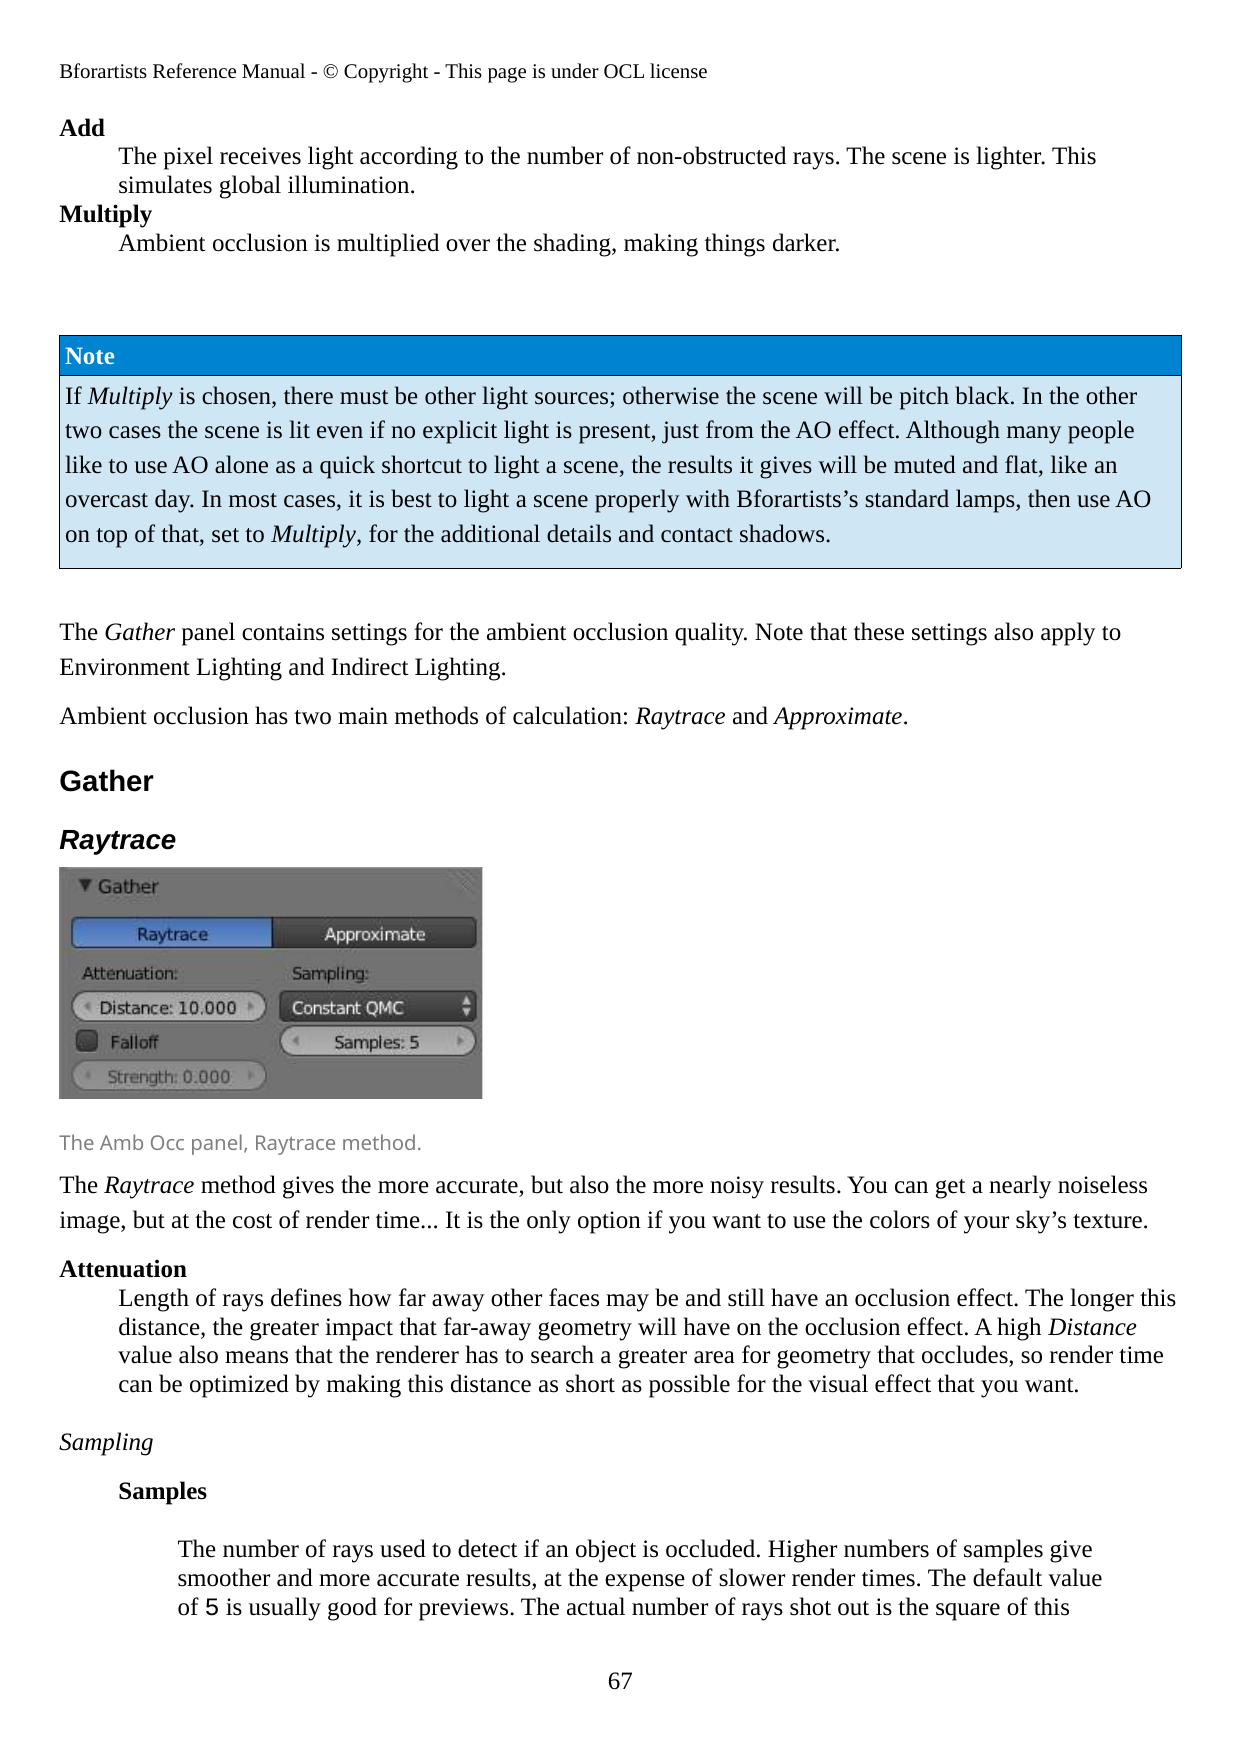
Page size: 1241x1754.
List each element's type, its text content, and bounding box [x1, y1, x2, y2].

subtitle Samples [118, 1476, 1122, 1505]
subtitle Add [59, 113, 1181, 141]
subtitle Gather [59, 764, 1181, 798]
subtitle Multiply [59, 199, 1181, 228]
list Length of rays defines how far away other faces may be and still have an occlusion effect. The longer this distance, the greater impact that far-away geometry will have on the occlusion effect. A high Distance value also means that the renderer has to search a greater area for geometry that occludes, so render time can be optimized by making this distance as short as possible for the visual effect that you want. [118, 1283, 1181, 1398]
text The Amb Occ panel, Raytrace method. [59, 1125, 1181, 1156]
text Ambient occlusion has two main methods of calculation: Raytrace and Approximate. [59, 701, 1181, 729]
text Sampling [59, 1427, 1181, 1456]
list Ambient occlusion is multiplied over the shading, making things darker. [118, 228, 1181, 256]
subtitle Raytrace [59, 823, 1181, 855]
list The pixel receives light according to the number of non-obstructed rays. The scene is lighter. This simulates global illumination. [118, 141, 1181, 199]
text The Raytrace method gives the more accurate, but also the more noisy results. You can get a nearly noiseless image, but at the cost of render time... It is the only option if you want to use the colors of your sky’s texture. [59, 1171, 1181, 1234]
list The number of rays used to detect if an object is occluded. Higher numbers of samples give smoother and more accurate results, at the expense of slower render times. The default value of 5 is usually good for previews. The actual number of rays shot out is the square of this [177, 1534, 1122, 1623]
subtitle Attenuation [59, 1254, 1181, 1283]
table_cell If Multiply is chosen, there must be other light sources; otherwise the scene will be pitch black. In the other two cases the scene is lit even if no explicit light is present, just from the AO effect. Although many people like to use AO alone as a quick shortcut to light a scene, the results it gives will be muted and flat, like an overcast day. In most cases, it is best to light a scene properly with Bforartists’s standard lamps, then use AO on top of that, set to Multiply, for the additional details and contact shadows. [60, 376, 1181, 568]
table_header Note [60, 336, 1181, 375]
picture [59, 867, 483, 1099]
text The Gather panel contains settings for the ambient occlusion quality. Note that these settings also apply to Environment Lighting and Indirect Lighting. [59, 617, 1181, 680]
